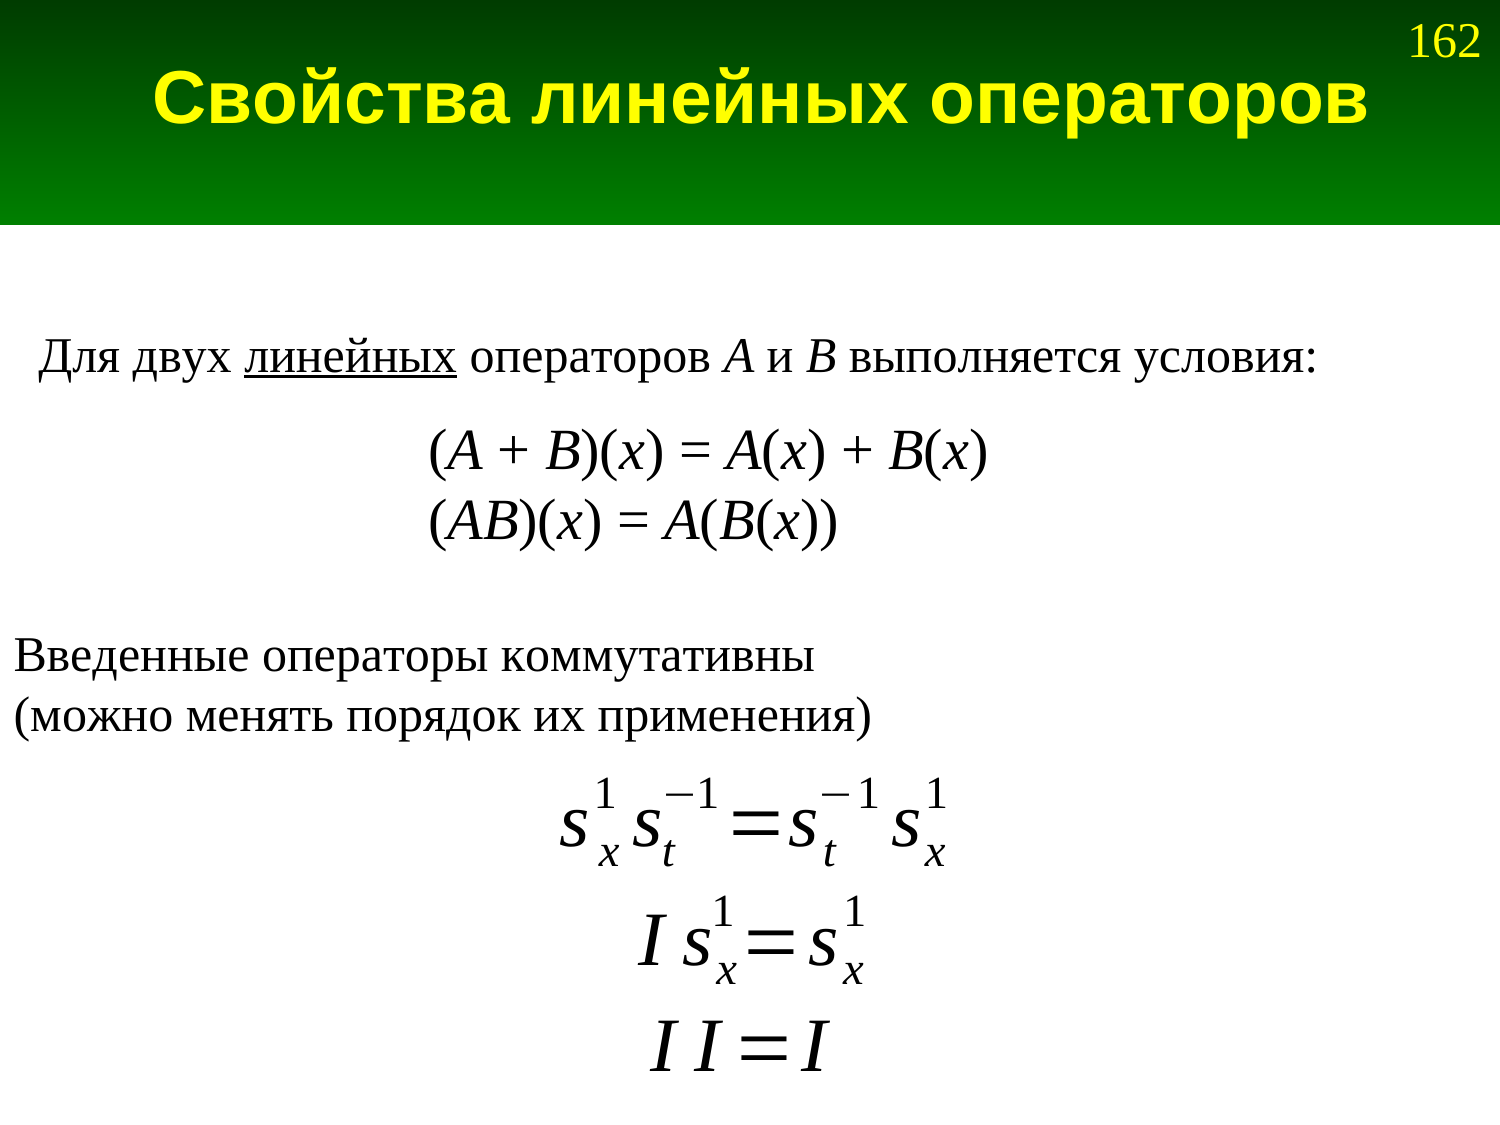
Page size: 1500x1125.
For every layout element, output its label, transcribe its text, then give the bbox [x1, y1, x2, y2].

chart [625, 1003, 852, 1090]
text_box Для двух линейных операторов A и B выполняется условия: [23, 314, 1368, 390]
chart [613, 883, 886, 993]
title Свойства линейных операторов [123, 0, 1399, 192]
chart [540, 765, 969, 875]
text_box (A + B)(x) = A(x) + B(x) (AB)(x) = A(B(x)) [413, 403, 1096, 559]
text_box Введенные операторы коммутативны (можно менять порядок их применения) [0, 614, 888, 749]
